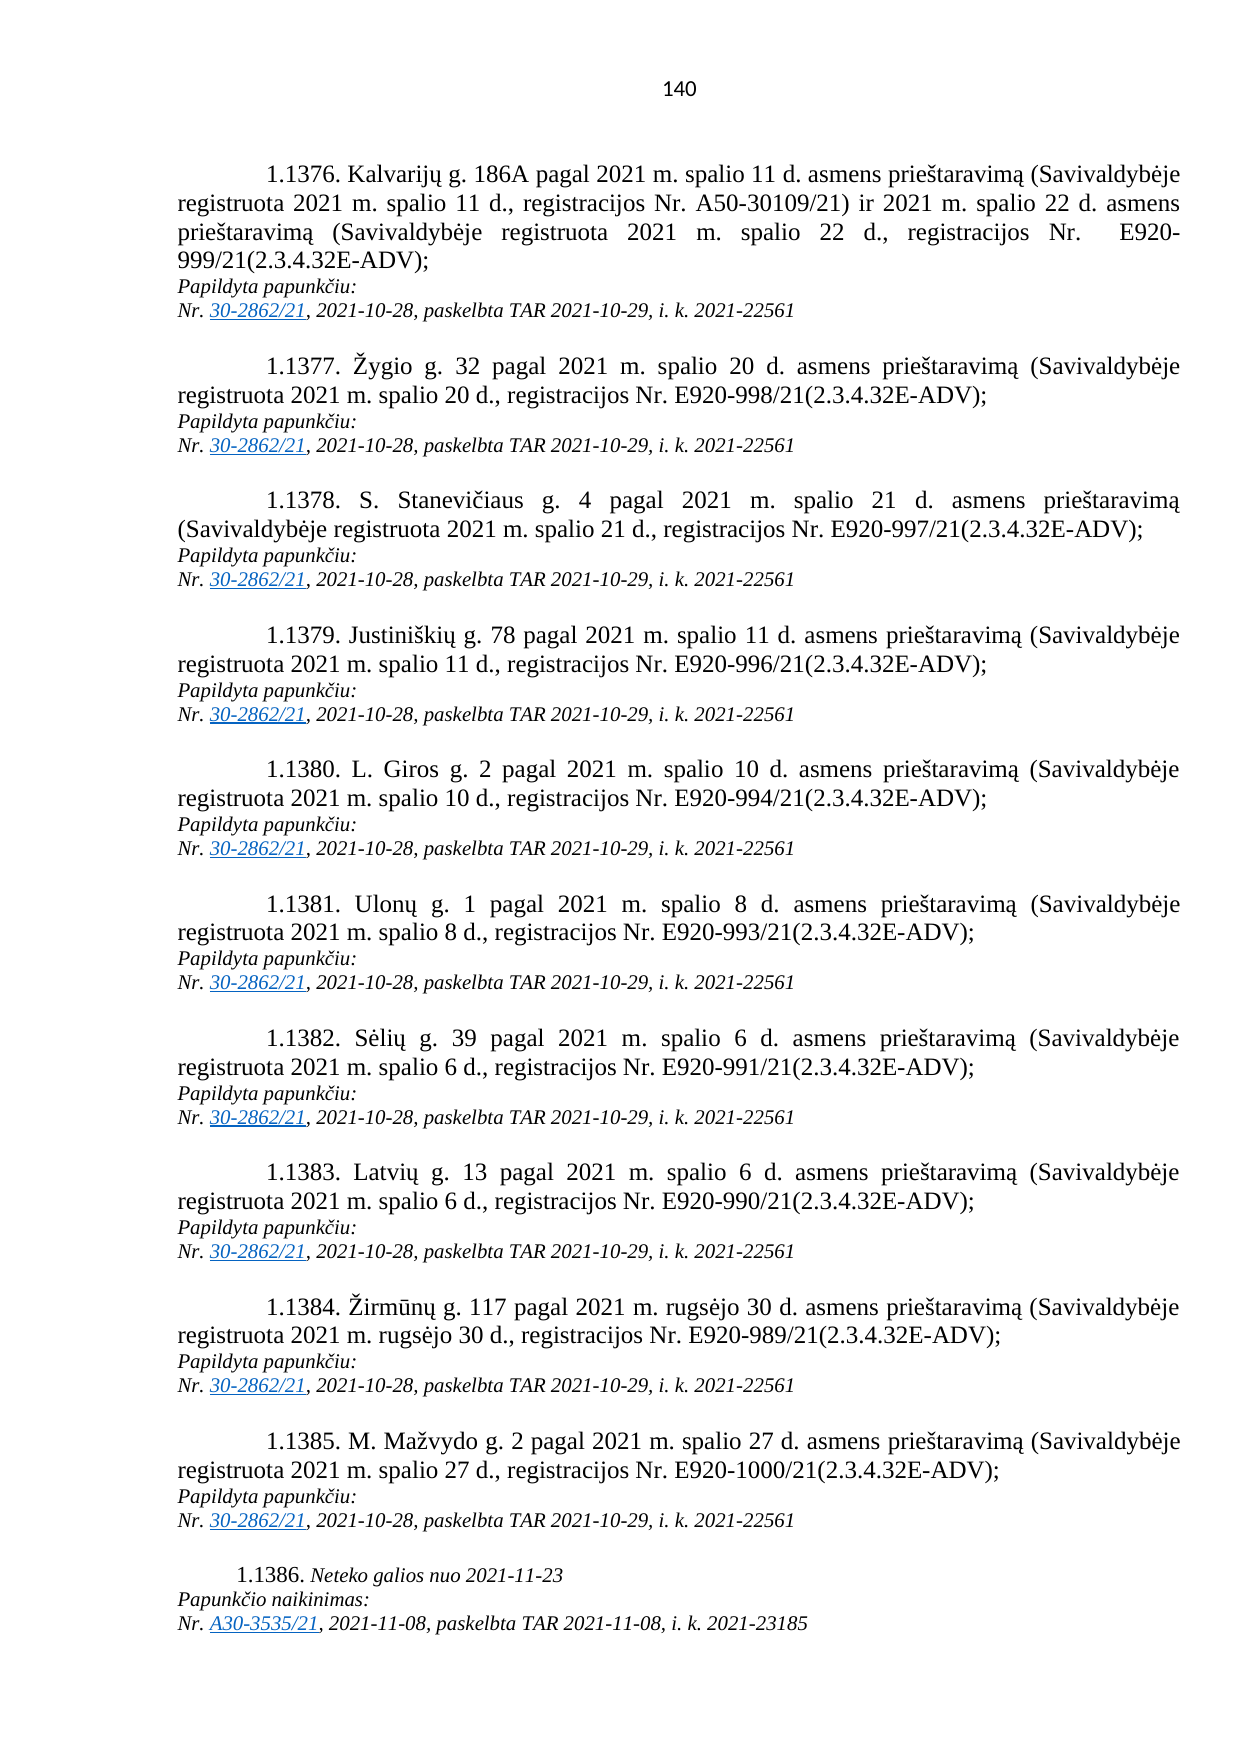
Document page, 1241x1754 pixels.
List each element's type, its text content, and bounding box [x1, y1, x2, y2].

text Papildyta papunkčiu: [177, 1081, 1181, 1105]
text Nr. 30-2862/21, 2021-10-28, paskelbta TAR 2021-10-29, i. k. 2021-22561 [177, 1105, 1181, 1129]
text Papildyta papunkčiu: [177, 1484, 1181, 1508]
text Nr. 30-2862/21, 2021-10-28, paskelbta TAR 2021-10-29, i. k. 2021-22561 [177, 567, 1181, 591]
text Papildyta papunkčiu: [177, 274, 1181, 298]
text Papildyta papunkčiu: [177, 1215, 1181, 1239]
text 1.1377. Žygio g. 32 pagal 2021 m. spalio 20 d. asmens prieštaravimą (Savivaldybėje registruota 2021 m. spalio 20 d., registracijos Nr. E920-998/21(2.3.4.32E-ADV); [177, 351, 1181, 409]
text 1.1384. Žirmūnų g. 117 pagal 2021 m. rugsėjo 30 d. asmens prieštaravimą (Savivaldybėje registruota 2021 m. rugsėjo 30 d., registracijos Nr. E920-989/21(2.3.4.32E-ADV); [177, 1292, 1181, 1349]
text 1.1382. Sėlių g. 39 pagal 2021 m. spalio 6 d. asmens prieštaravimą (Savivaldybėje registruota 2021 m. spalio 6 d., registracijos Nr. E920-991/21(2.3.4.32E-ADV); [177, 1023, 1181, 1081]
text Nr. 30-2862/21, 2021-10-28, paskelbta TAR 2021-10-29, i. k. 2021-22561 [177, 433, 1181, 457]
text Nr. 30-2862/21, 2021-10-28, paskelbta TAR 2021-10-29, i. k. 2021-22561 [177, 970, 1181, 994]
text Nr. 30-2862/21, 2021-10-28, paskelbta TAR 2021-10-29, i. k. 2021-22561 [177, 836, 1181, 860]
text Papildyta papunkčiu: [177, 677, 1181, 702]
text 1.1378. S. Stanevičiaus g. 4 pagal 2021 m. spalio 21 d. asmens prieštaravimą (Savivaldybėje registruota 2021 m. spalio 21 d., registracijos Nr. E920-997/21(2.3.4.32E-ADV); [177, 486, 1181, 543]
text 1.1385. M. Mažvydo g. 2 pagal 2021 m. spalio 27 d. asmens prieštaravimą (Savivaldybėje registruota 2021 m. spalio 27 d., registracijos Nr. E920-1000/21(2.3.4.32E-ADV); [177, 1426, 1181, 1484]
text Nr. 30-2862/21, 2021-10-28, paskelbta TAR 2021-10-29, i. k. 2021-22561 [177, 1508, 1181, 1532]
text Papunkčio naikinimas: [177, 1587, 1181, 1611]
text Nr. 30-2862/21, 2021-10-28, paskelbta TAR 2021-10-29, i. k. 2021-22561 [177, 298, 1181, 322]
text 1.1383. Latvių g. 13 pagal 2021 m. spalio 6 d. asmens prieštaravimą (Savivaldybėje registruota 2021 m. spalio 6 d., registracijos Nr. E920-990/21(2.3.4.32E-ADV); [177, 1157, 1181, 1215]
text Papildyta papunkčiu: [177, 409, 1181, 433]
text Nr. 30-2862/21, 2021-10-28, paskelbta TAR 2021-10-29, i. k. 2021-22561 [177, 1239, 1181, 1263]
text 1.1386. Neteko galios nuo 2021-11-23 [177, 1561, 1181, 1587]
text 1.1381. Ulonų g. 1 pagal 2021 m. spalio 8 d. asmens prieštaravimą (Savivaldybėje registruota 2021 m. spalio 8 d., registracijos Nr. E920-993/21(2.3.4.32E-ADV); [177, 889, 1181, 946]
text Papildyta papunkčiu: [177, 946, 1181, 970]
text Papildyta papunkčiu: [177, 543, 1181, 567]
text Papildyta papunkčiu: [177, 1349, 1181, 1373]
text Nr. 30-2862/21, 2021-10-28, paskelbta TAR 2021-10-29, i. k. 2021-22561 [177, 1373, 1181, 1397]
text Nr. 30-2862/21, 2021-10-28, paskelbta TAR 2021-10-29, i. k. 2021-22561 [177, 702, 1181, 726]
text Nr. A30-3535/21, 2021-11-08, paskelbta TAR 2021-11-08, i. k. 2021-23185 [177, 1611, 1181, 1635]
text 1.1379. Justiniškių g. 78 pagal 2021 m. spalio 11 d. asmens prieštaravimą (Savivaldybėje registruota 2021 m. spalio 11 d., registracijos Nr. E920-996/21(2.3.4.32E-ADV); [177, 620, 1181, 677]
text Papildyta papunkčiu: [177, 812, 1181, 836]
text 1.1380. L. Giros g. 2 pagal 2021 m. spalio 10 d. asmens prieštaravimą (Savivaldybėje registruota 2021 m. spalio 10 d., registracijos Nr. E920-994/21(2.3.4.32E-ADV); [177, 754, 1181, 812]
text 1.1376. Kalvarijų g. 186A pagal 2021 m. spalio 11 d. asmens prieštaravimą (Savivaldybėje registruota 2021 m. spalio 11 d., registracijos Nr. A50-30109/21) ir 2021 m. spalio 22 d. asmens prieštaravimą (Savivaldybėje registruota 2021 m. spalio 22 d., registracijos Nr. E920-999/21(2.3.4.32E-ADV); [177, 159, 1181, 274]
